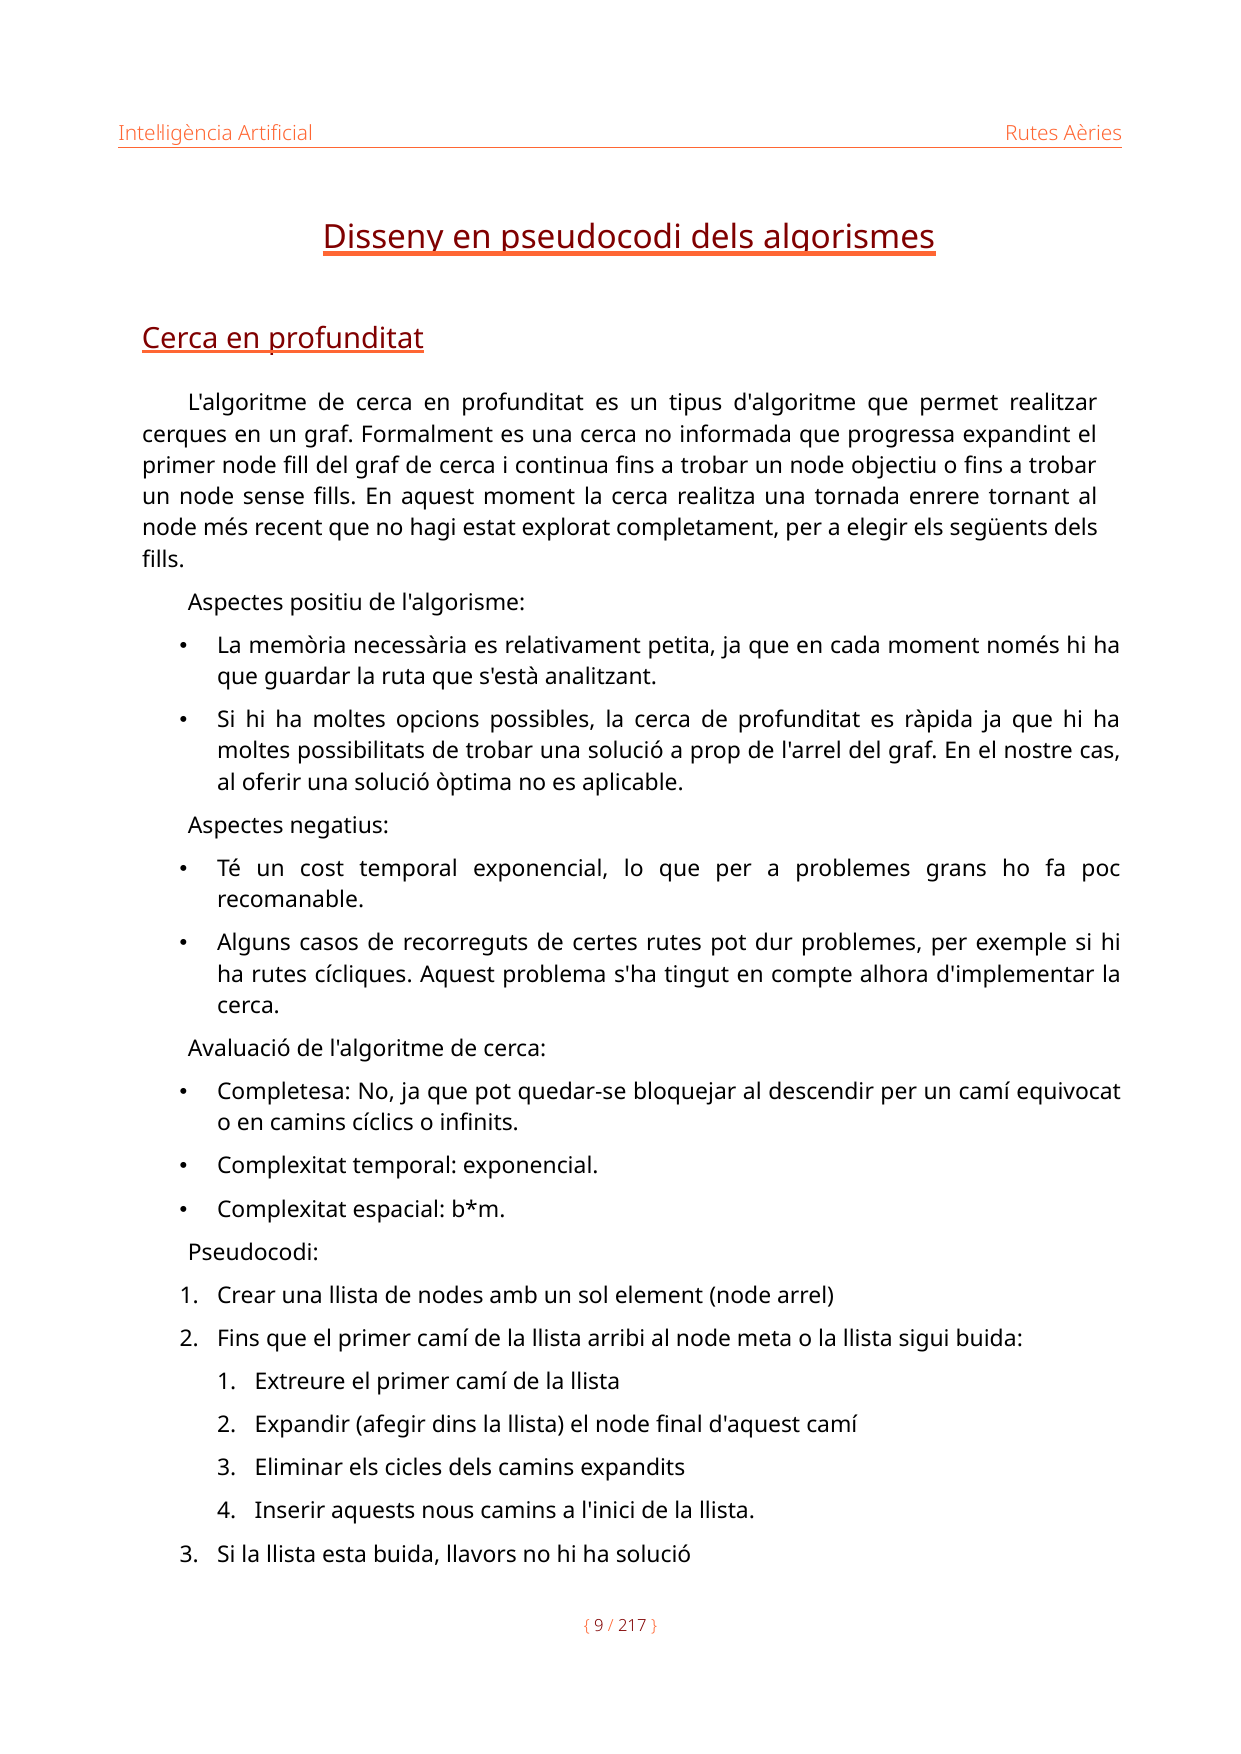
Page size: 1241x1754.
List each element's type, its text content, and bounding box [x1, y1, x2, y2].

list Inserir aquests nous camins a l'inici de la llista. [217, 1494, 1122, 1526]
text L'algoritme de cerca en profunditat es un tipus d'algoritme que permet realitzar cerques en un graf. Formalment es una cerca no informada que progressa expandint el primer node fill del graf de cerca i continua fins a trobar un node objectiu o fins a trobar un node sense fills. En aquest moment la cerca realitza una tornada enrere tornant al node més recent que no hagi estat explorat completament, per a elegir els següents dels fills. [142, 386, 1098, 574]
list Crear una llista de nodes amb un sol element (node arrel) [179, 1279, 1122, 1310]
list Si hi ha moltes opcions possibles, la cerca de profunditat es ràpida ja que hi ha moltes possibilitats de trobar una solució a prop de l'arrel del graf. En el nostre cas, al oferir una solució òptima no es aplicable. [179, 703, 1122, 797]
list Alguns casos de recorreguts de certes rutes pot dur problemes, per exemple si hi ha rutes cícliques. Aquest problema s'ha tingut en compte alhora d'implementar la cerca. [179, 926, 1122, 1020]
text Aspectes negatius: [142, 809, 1098, 840]
text Avaluació de l'algoritme de cerca: [142, 1032, 1098, 1063]
list Complexitat temporal: exponencial. [179, 1149, 1122, 1181]
subtitle Cerca en profunditat [130, 317, 1122, 357]
list Té un cost temporal exponencial, lo que per a problemes grans ho fa poc recomanable. [179, 852, 1122, 914]
list Si la llista esta buida, llavors no hi ha solució [179, 1537, 1122, 1569]
list Expandir (afegir dins la llista) el node final d'aquest camí [217, 1408, 1122, 1439]
list Fins que el primer camí de la llista arribi al node meta o la llista sigui buida: [179, 1322, 1122, 1353]
list Complexitat espacial: b*m. [179, 1192, 1122, 1224]
list Completesa: No, ja que pot quedar-se bloquejar al descendir per un camí equivocat o en camins cíclics o infinits. [179, 1075, 1122, 1137]
text Pseudocodi: [142, 1236, 1098, 1267]
list Extreure el primer camí de la llista [217, 1365, 1122, 1396]
list La memòria necessària es relativament petita, ja que en cada moment només hi ha que guardar la ruta que s'està analitzant. [179, 629, 1122, 691]
subtitle Disseny en pseudocodi dels algorismes [136, 212, 1122, 258]
list Eliminar els cicles dels camins expandits [217, 1451, 1122, 1482]
text Aspectes positiu de l'algorisme: [142, 586, 1098, 617]
